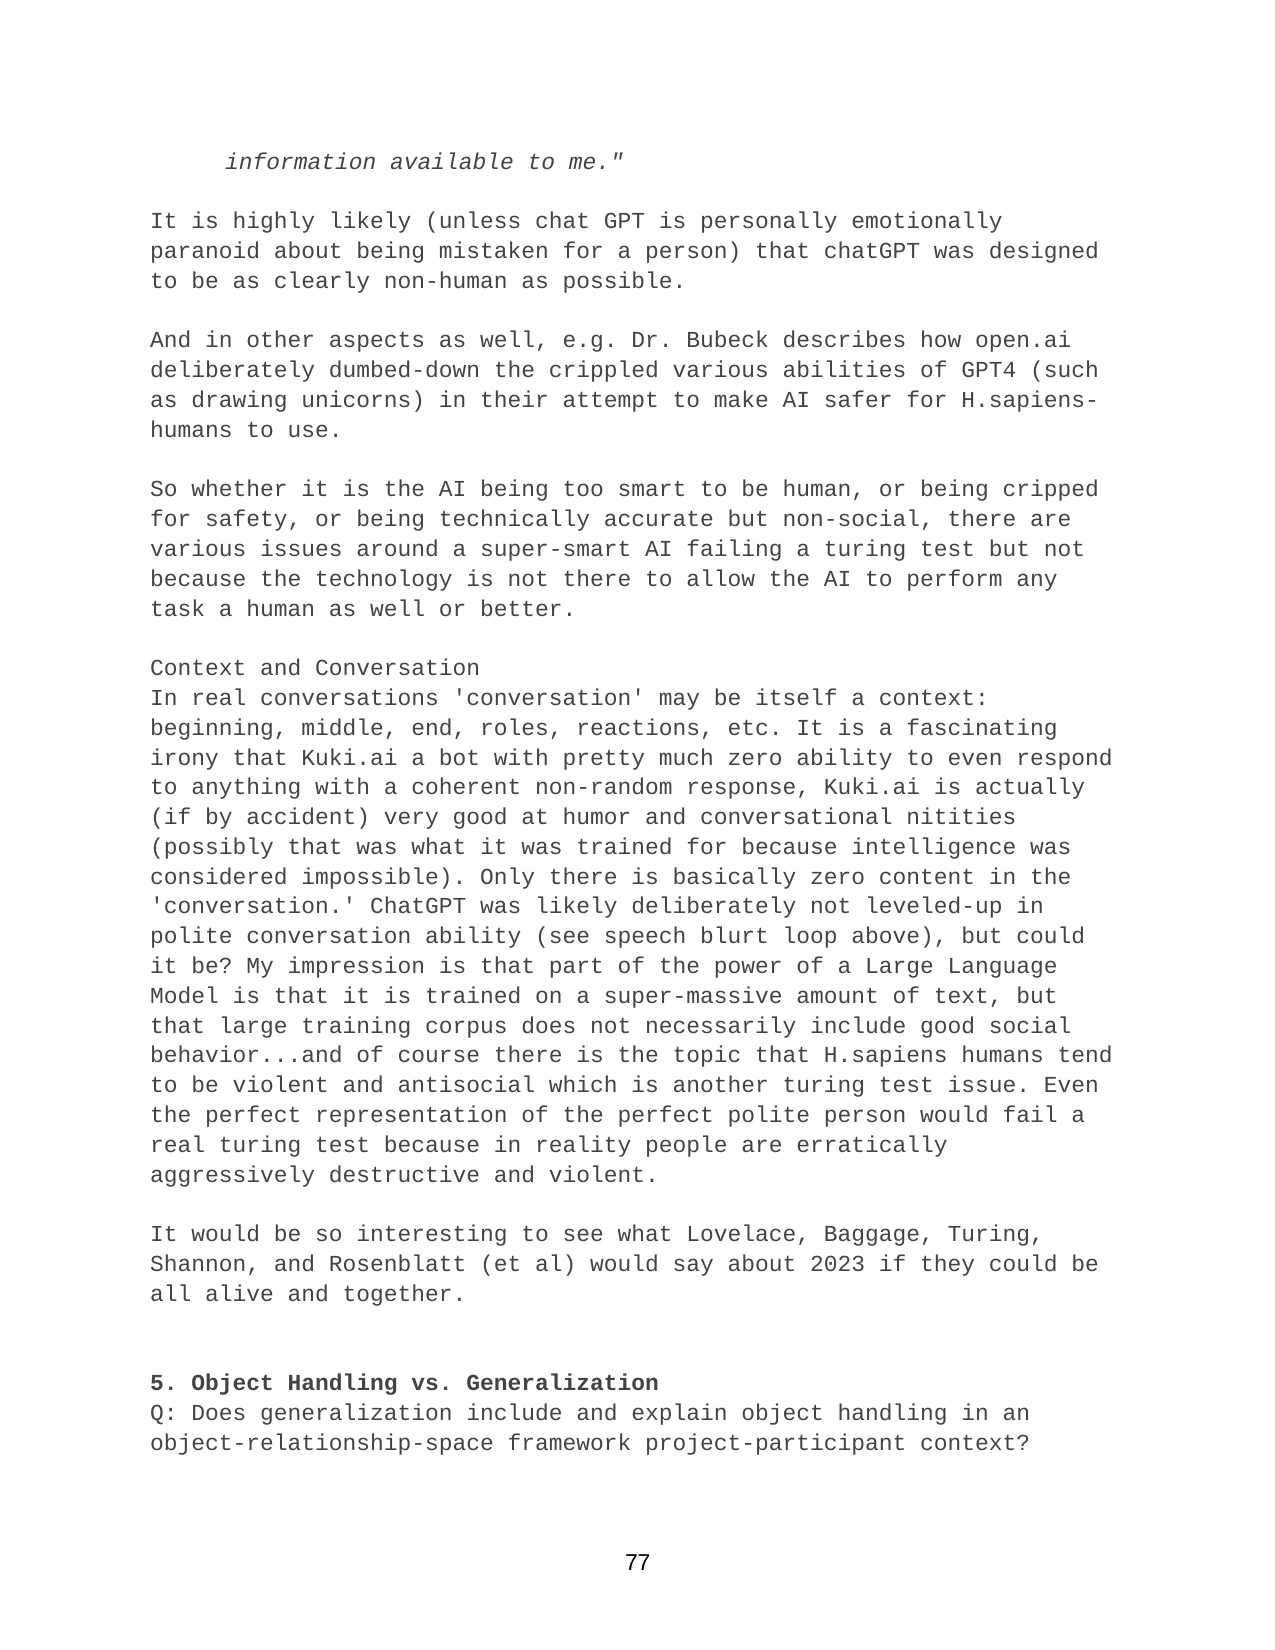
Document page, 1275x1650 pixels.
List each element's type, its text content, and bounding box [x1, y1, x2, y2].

text Context and Conversation [150, 656, 1125, 682]
text It is highly likely (unless chat GPT is personally emotionally paranoid about being mistaken for a person) that chatGPT was designed to be as clearly non-human as possible. [150, 209, 1125, 295]
text It would be so interesting to see what Lovelace, Baggage, Turing, Shannon, and Rosenblatt (et al) would say about 2023 if they could be all alive and together. [150, 1222, 1125, 1308]
text And in other aspects as well, e.g. Dr. Bubeck describes how open.ai deliberately dumbed-down the crippled various abilities of GPT4 (such as drawing unicorns) in their attempt to make AI safer for H.sapiens-humans to use. [150, 329, 1125, 444]
text Q: Does generalization include and explain object handling in an object-relationship-space framework project-participant context? [150, 1401, 1125, 1457]
text In real conversations 'conversation' may be itself a context: beginning, middle, end, roles, reactions, etc. It is a fascinating irony that Kuki.ai a bot with pretty much zero ability to even respond to anything with a coherent non-random response, Kuki.ai is actually (if by accident) very good at humor and conversational nitities (possibly that was what it was trained for because intelligence was considered impossible). Only there is basically zero content in the 'conversation.' ChatGPT was likely deliberately not leveled-up in polite conversation ability (see speech blurt loop above), but could it be? My impression is that part of the power of a Large Language Model is that it is trained on a super-massive amount of text, but that large training corpus does not necessarily include good social behavior...and of course there is the topic that H.sapiens humans tend to be violent and antisocial which is another turing test issue. Even the perfect representation of the perfect polite person would fail a real turing test because in reality people are erratically aggressively destructive and violent. [150, 686, 1125, 1189]
text information available to me." [225, 150, 1125, 176]
text So whether it is the AI being too smart to be human, or being cripped for safety, or being technically accurate but non-social, there are various issues around a super-smart AI failing a turing test but not because the technology is not there to allow the AI to perform any task a human as well or better. [150, 478, 1125, 623]
text 5. Object Handling vs. Generalization [150, 1371, 1125, 1397]
